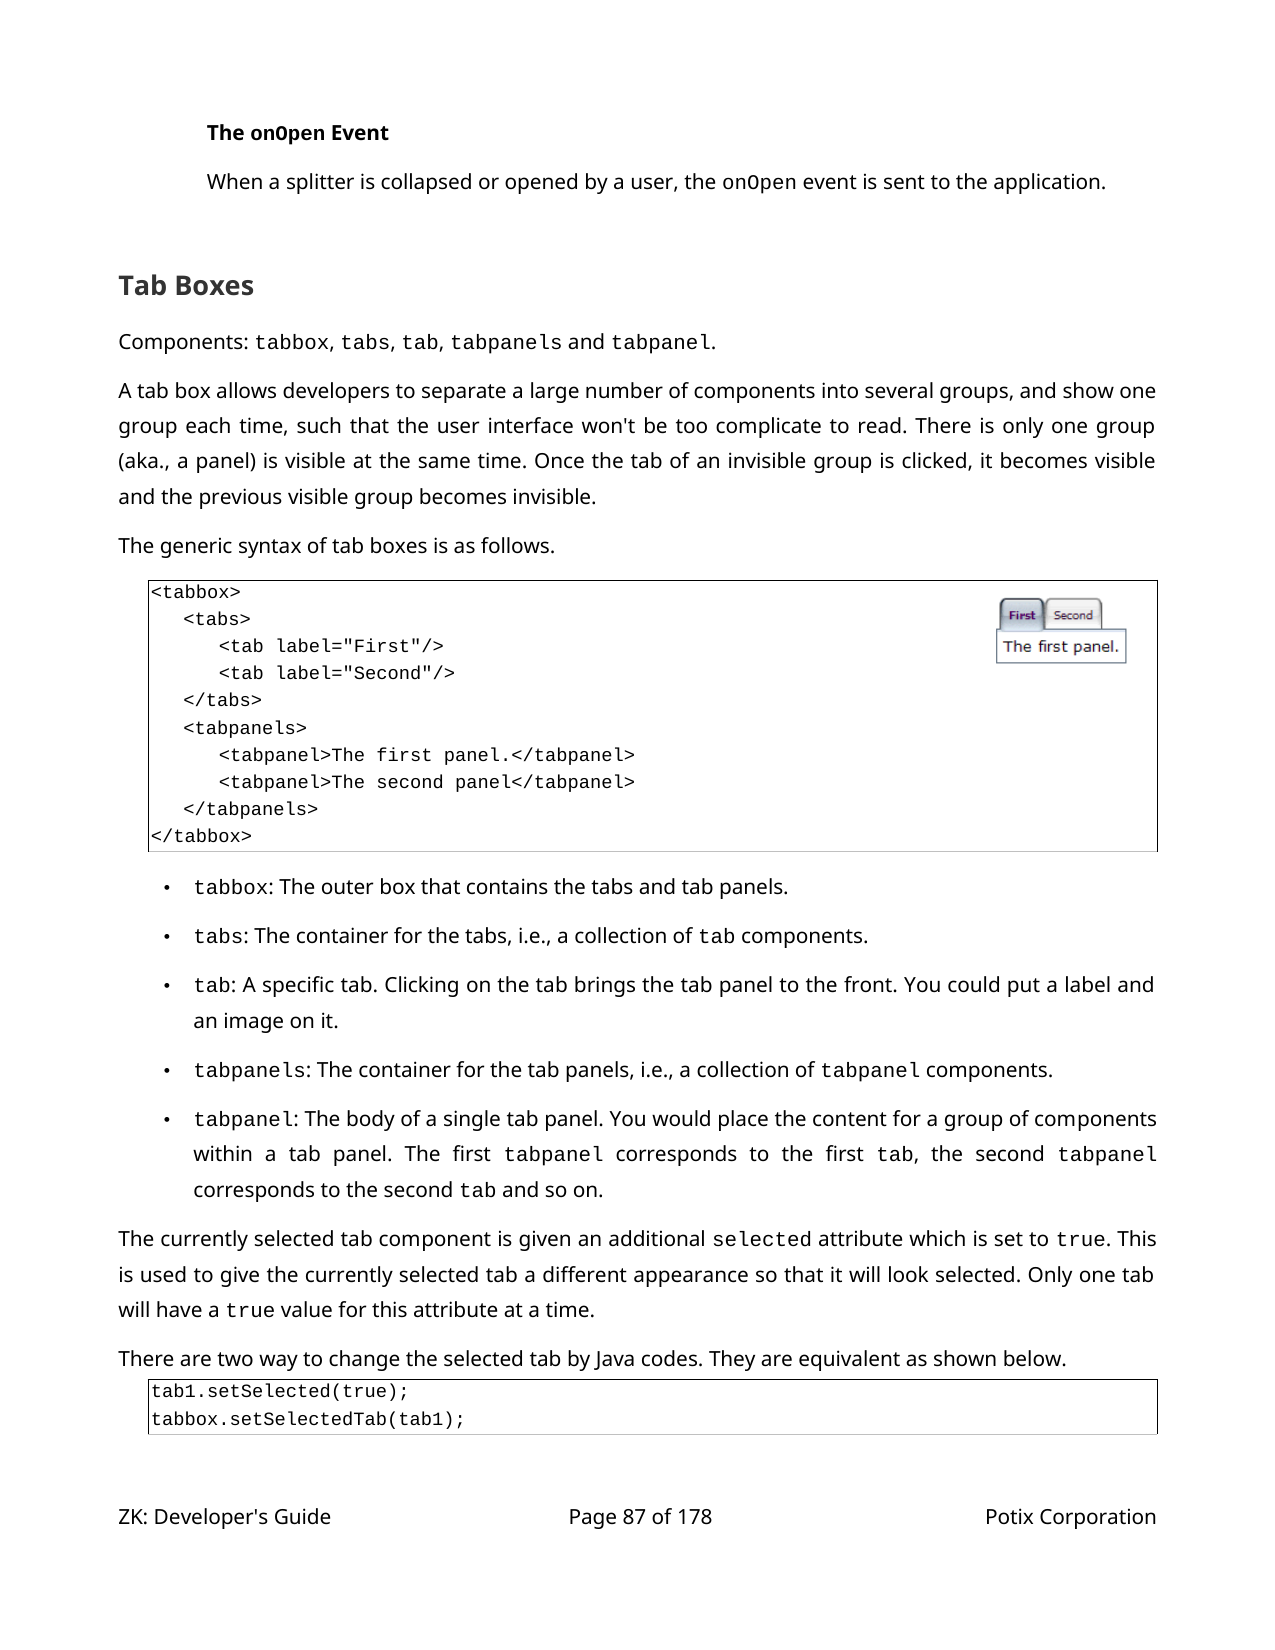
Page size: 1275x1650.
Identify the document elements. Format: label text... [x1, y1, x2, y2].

text When a splitter is collapsed or opened by a user, the onOpen event is sent to the application. [207, 167, 1157, 196]
list tab: A specific tab. Clicking on the tab brings the tab panel to the front. You could put a label and an image on it. [164, 971, 1157, 1034]
text tab1.setSelected(true); [149, 1380, 1157, 1404]
list tabs: The container for the tabs, i.e., a collection of tab components. [164, 921, 1157, 950]
text <tabpanels> [149, 716, 1157, 740]
text The currently selected tab component is given an additional selected attribute which is set to true. This is used to give the currently selected tab a different appearance so that it will look selected. Only one tab will have a true value for this attribute at a time. [118, 1224, 1157, 1323]
text <tab label="First"/> [149, 634, 995, 658]
text Components: tabbox, tabs, tab, tabpanels and tabpanel. [118, 327, 1157, 356]
subtitle Tab Boxes [118, 267, 1157, 303]
text There are two way to change the selected tab by Java codes. They are equivalent as shown below. [118, 1344, 1157, 1372]
list tabpanels: The container for the tab panels, i.e., a collection of tabpanel components. [164, 1055, 1157, 1083]
text <tabs> [149, 607, 995, 631]
text <tabbox> [149, 581, 1157, 604]
text </tabbox> [149, 824, 1157, 851]
text <tab label="Second"/> [149, 661, 1157, 685]
text <tabpanel>The first panel.</tabpanel> [149, 743, 1157, 767]
text A tab box allows developers to separate a large number of components into several groups, and show one group each time, such that the user interface won't be too complicate to read. There is only one group (aka., a panel) is visible at the same time. Once the tab of an invisible group is clicked, it becomes visible and the previous visible group becomes invisible. [118, 376, 1157, 510]
text [1130, 634, 1157, 658]
list tabpanel: The body of a single tab panel. You would place the content for a group of components within a tab panel. The first tabpanel corresponds to the first tab, the second tabpanel corresponds to the second tab and so on. [164, 1104, 1157, 1204]
picture [995, 595, 1130, 667]
text [1130, 607, 1157, 631]
list tabbox: The outer box that contains the tabs and tab panels. [164, 872, 1157, 901]
text tabbox.setSelectedTab(tab1); [149, 1407, 1157, 1434]
subtitle The onOpen Event [207, 118, 1157, 147]
text </tabs> [149, 688, 1157, 713]
text <tabpanel>The second panel</tabpanel> [149, 770, 1157, 794]
text </tabpanels> [149, 797, 1157, 821]
text The generic syntax of tab boxes is as follows. [118, 531, 1157, 559]
